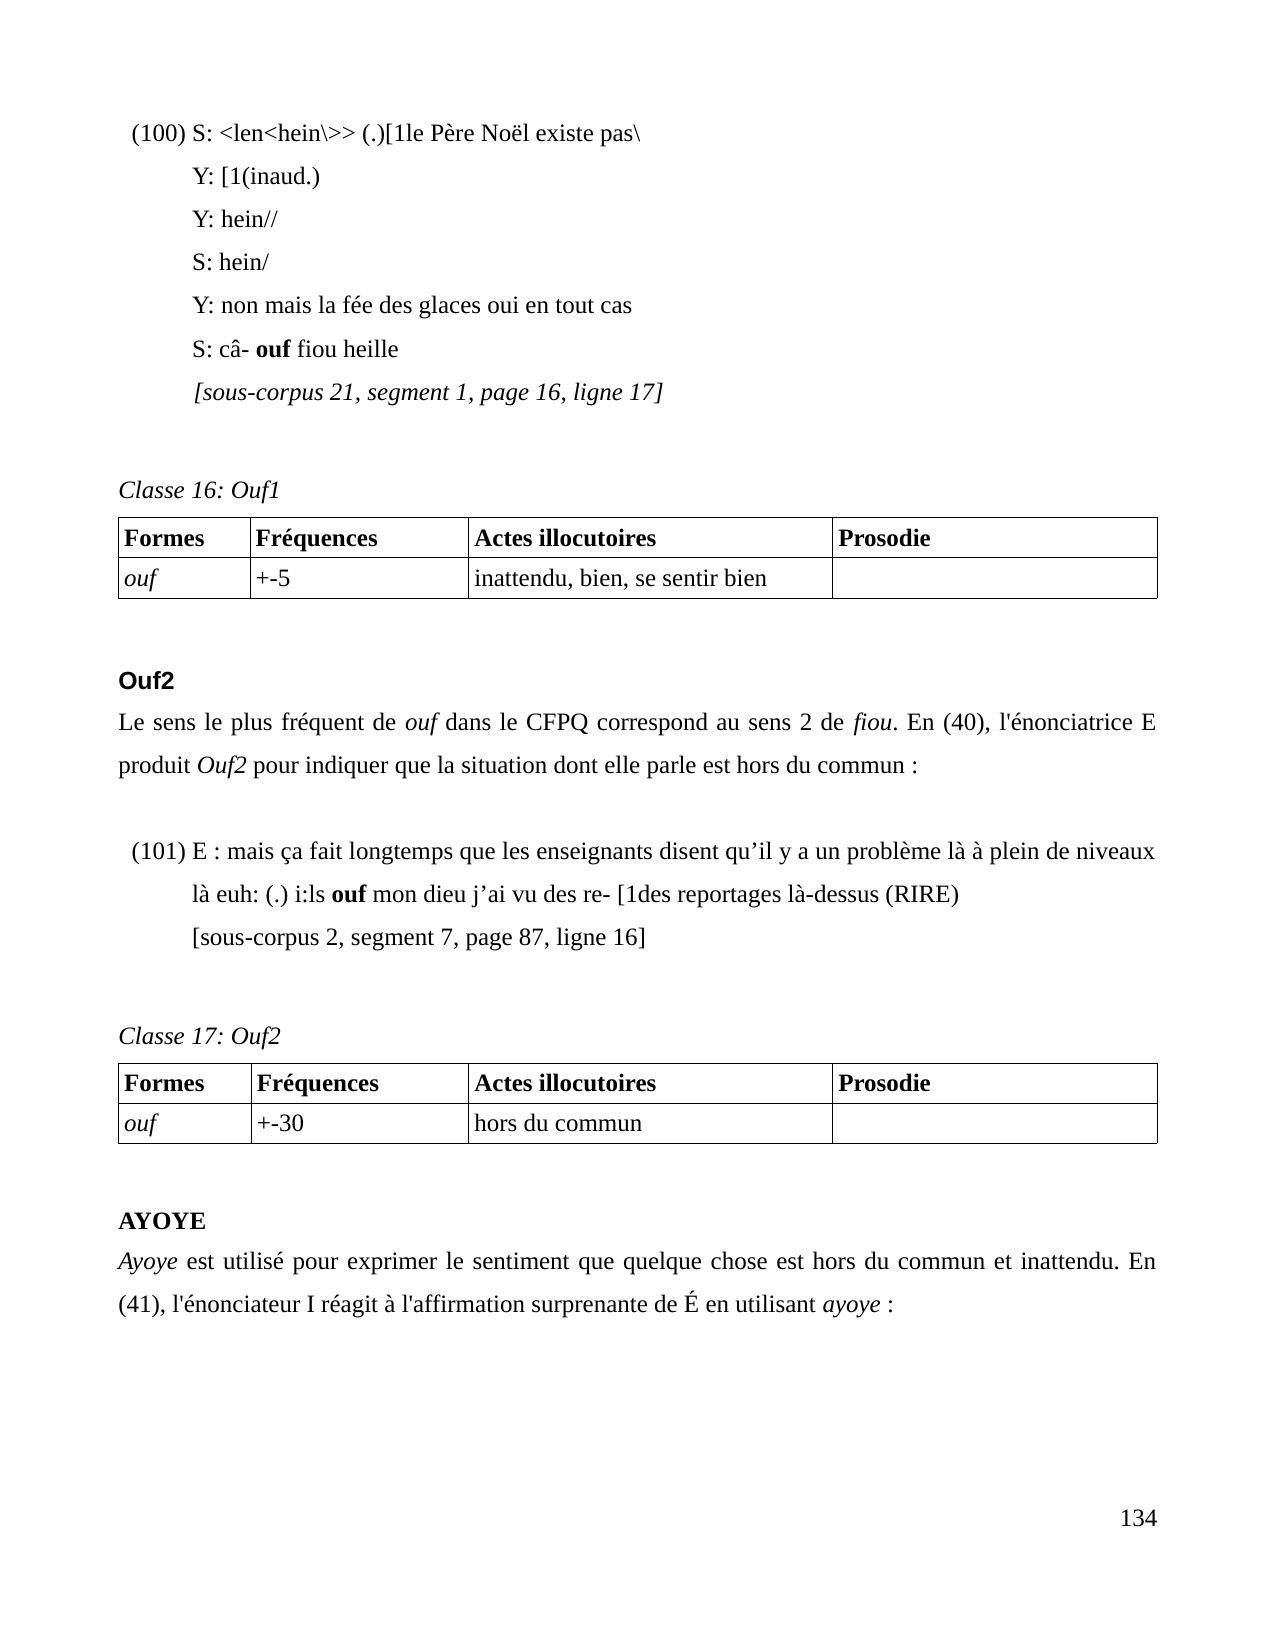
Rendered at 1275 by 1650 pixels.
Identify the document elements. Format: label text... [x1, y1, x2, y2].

table_header Prosodie [833, 518, 1157, 557]
text Ayoye est utilisé pour exprimer le sentiment que quelque chose est hors du commun et inattendu. En (41), l'énonciateur I réagit à l'affirmation surprenante de É en utilisant ayoye : [118, 1246, 1157, 1318]
text (100) S: <len<hein\>> (.)[1le Père Noël existe pas\ [131, 118, 1157, 147]
table_header Prosodie [833, 1064, 1157, 1103]
table_cell ouf [119, 1104, 251, 1143]
table_cell [833, 1104, 1157, 1143]
table_cell +-5 [251, 558, 468, 597]
table_header Actes illocutoires [469, 518, 832, 557]
text Y: non mais la fée des glaces oui en tout cas [131, 291, 1157, 319]
text (101) E : mais ça fait longtemps que les enseignants disent qu’il y a un problème là à plein de niveaux là euh: (.) i:ls ouf mon dieu j’ai vu des re- [1des reportages là-dessus (RIRE) [131, 836, 1157, 908]
text [sous-corpus 2, segment 7, page 87, ligne 16] [131, 922, 1157, 951]
subtitle AYOYE [118, 1206, 1157, 1234]
table_cell +-30 [252, 1104, 468, 1143]
table_cell hors du commun [469, 1104, 832, 1143]
table_cell ouf [119, 558, 250, 597]
table_header Formes [119, 1064, 251, 1103]
text Classe 16: Ouf1 [118, 476, 1157, 504]
table_header Fréquences [252, 1064, 468, 1103]
text Le sens le plus fréquent de ouf dans le CFPQ correspond au sens 2 de fiou. En (40), l'énonciatrice E produit Ouf2 pour indiquer que la situation dont elle parle est hors du commun : [118, 707, 1157, 779]
table_header Actes illocutoires [469, 1064, 832, 1103]
table_header Fréquences [251, 518, 468, 557]
text [sous-corpus 21, segment 1, page 16, ligne 17] [148, 377, 1157, 406]
text S: câ- ouf fiou heille [131, 334, 1157, 362]
text Classe 17: Ouf2 [118, 1021, 1157, 1050]
text S: hein/ [131, 247, 1157, 276]
table_header Formes [119, 518, 250, 557]
text Y: [1(inaud.) [131, 161, 1157, 190]
subtitle Ouf2 [118, 666, 1157, 694]
table_cell [833, 558, 1157, 597]
table_cell inattendu, bien, se sentir bien [469, 558, 832, 597]
text Y: hein// [131, 204, 1157, 233]
